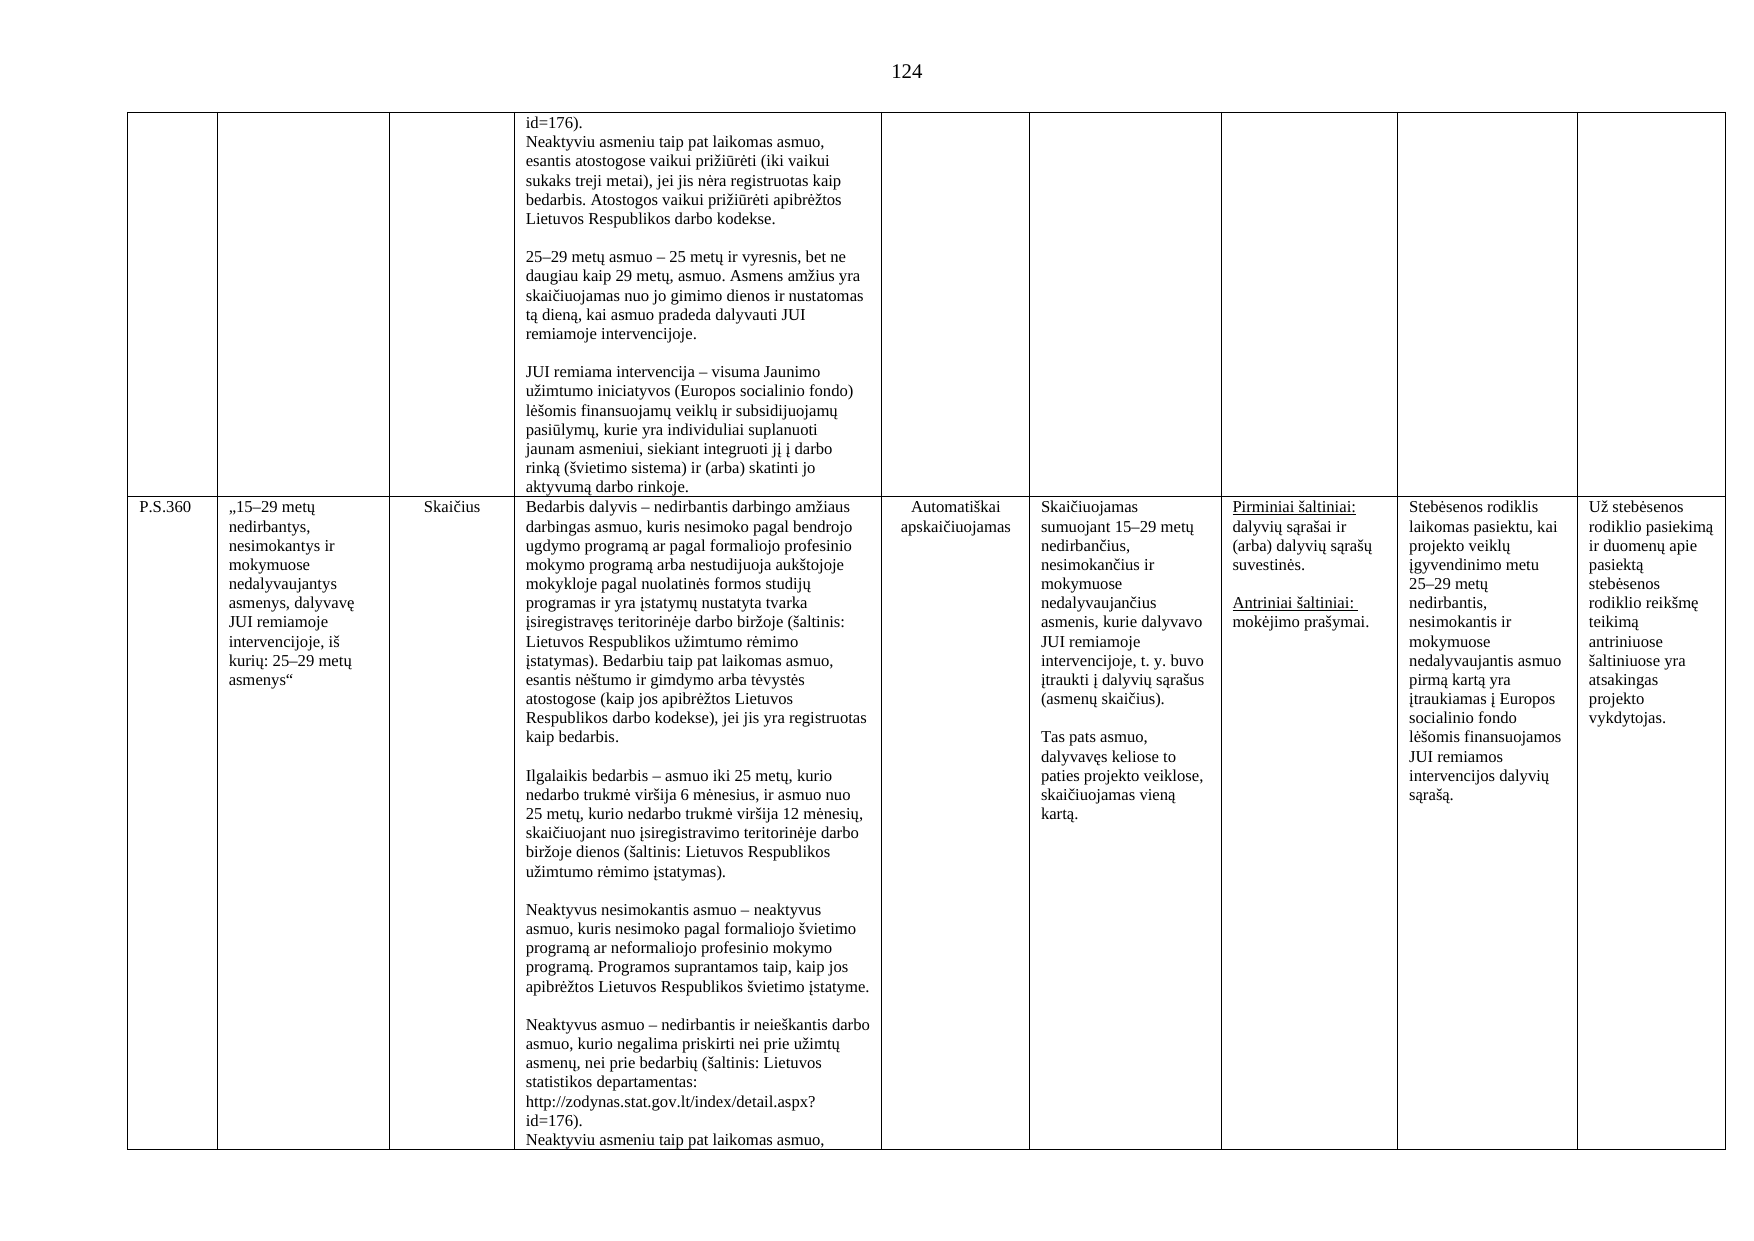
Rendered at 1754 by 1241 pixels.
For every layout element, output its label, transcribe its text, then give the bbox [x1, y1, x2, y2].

table_cell Skaičius [390, 497, 514, 1149]
table_cell Bedarbis dalyvis – nedirbantis darbingo amžiaus darbingas asmuo, kuris nesimoko pagal bendrojo ugdymo programą ar pagal formaliojo profesinio mokymo programą arba nestudijuoja aukštojoje mokykloje pagal nuolatinės formos studijų programas ir yra įstatymų nustatyta tvarka įsiregistravęs teritorinėje darbo biržoje (šaltinis: Lietuvos Respublikos užimtumo rėmimo įstatymas). Bedarbiu taip pat laikomas asmuo, esantis nėštumo ir gimdymo arba tėvystės atostogose (kaip jos apibrėžtos Lietuvos Respublikos darbo kodekse), jei jis yra registruotas kaip bedarbis. Ilgalaikis bedarbis – asmuo iki 25 metų, kurio nedarbo trukmė viršija 6 mėnesius, ir asmuo nuo 25 metų, kurio nedarbo trukmė viršija 12 mėnesių, skaičiuojant nuo įsiregistravimo teritorinėje darbo biržoje dienos (šaltinis: Lietuvos Respublikos užimtumo rėmimo įstatymas). Neaktyvus nesimokantis asmuo – neaktyvus asmuo, kuris nesimoko pagal formaliojo švietimo programą ar neformaliojo profesinio mokymo programą. Programos suprantamos taip, kaip jos apibrėžtos Lietuvos Respublikos švietimo įstatyme. Neaktyvus asmuo – nedirbantis ir neieškantis darbo asmuo, kurio negalima priskirti nei prie užimtų asmenų, nei prie bedarbių (šaltinis: Lietuvos statistikos departamentas: http://zodynas.stat.gov.lt/index/detail.aspx?id=176). Neaktyviu asmeniu taip pat laikomas asmuo, [515, 497, 881, 1149]
table_cell [128, 113, 217, 496]
table_cell [218, 113, 389, 496]
table_cell [1578, 113, 1725, 496]
table_cell Už stebėsenos rodiklio pasiekimą ir duomenų apie pasiektą stebėsenos rodiklio reikšmę teikimą antriniuose šaltiniuose yra atsakingas projekto vykdytojas. [1578, 497, 1725, 1149]
table_cell Automatiškai apskaičiuojamas [882, 497, 1029, 1149]
table_cell [390, 113, 514, 496]
table_cell Stebėsenos rodiklis laikomas pasiektu, kai projekto veiklų įgyvendinimo metu 25–29 metų nedirbantis, nesimokantis ir mokymuose nedalyvaujantis asmuo pirmą kartą yra įtraukiamas į Europos socialinio fondo lėšomis finansuojamos JUI remiamos intervencijos dalyvių sąrašą. [1398, 497, 1577, 1149]
table_cell [1222, 113, 1397, 496]
table_cell [882, 113, 1029, 496]
table_cell Skaičiuojamas sumuojant 15–29 metų nedirbančius, nesimokančius ir mokymuose nedalyvaujančius asmenis, kurie dalyvavo JUI remiamoje intervencijoje, t. y. buvo įtraukti į dalyvių sąrašus (asmenų skaičius). Tas pats asmuo, dalyvavęs keliose to paties projekto veiklose, skaičiuojamas vieną kartą. [1030, 497, 1221, 1149]
table_cell P.S.360 [128, 497, 217, 1149]
table_cell [1030, 113, 1221, 496]
table_cell Pirminiai šaltiniai: dalyvių sąrašai ir (arba) dalyvių sąrašų suvestinės. Antriniai šaltiniai: mokėjimo prašymai. [1222, 497, 1397, 1149]
table_cell id=176). Neaktyviu asmeniu taip pat laikomas asmuo, esantis atostogose vaikui prižiūrėti (iki vaikui sukaks treji metai), jei jis nėra registruotas kaip bedarbis. Atostogos vaikui prižiūrėti apibrėžtos Lietuvos Respublikos darbo kodekse. 25–29 metų asmuo – 25 metų ir vyresnis, bet ne daugiau kaip 29 metų, asmuo. Asmens amžius yra skaičiuojamas nuo jo gimimo dienos ir nustatomas tą dieną, kai asmuo pradeda dalyvauti JUI remiamoje intervencijoje. JUI remiama intervencija – visuma Jaunimo užimtumo iniciatyvos (Europos socialinio fondo) lėšomis finansuojamų veiklų ir subsidijuojamų pasiūlymų, kurie yra individuliai suplanuoti jaunam asmeniui, siekiant integruoti jį į darbo rinką (švietimo sistema) ir (arba) skatinti jo aktyvumą darbo rinkoje. [515, 113, 881, 496]
table_cell [1398, 113, 1577, 496]
table_cell „15–29 metų nedirbantys, nesimokantys ir mokymuose nedalyvaujantys asmenys, dalyvavę JUI remiamoje intervencijoje, iš kurių: 25–29 metų asmenys“ [218, 497, 389, 1149]
